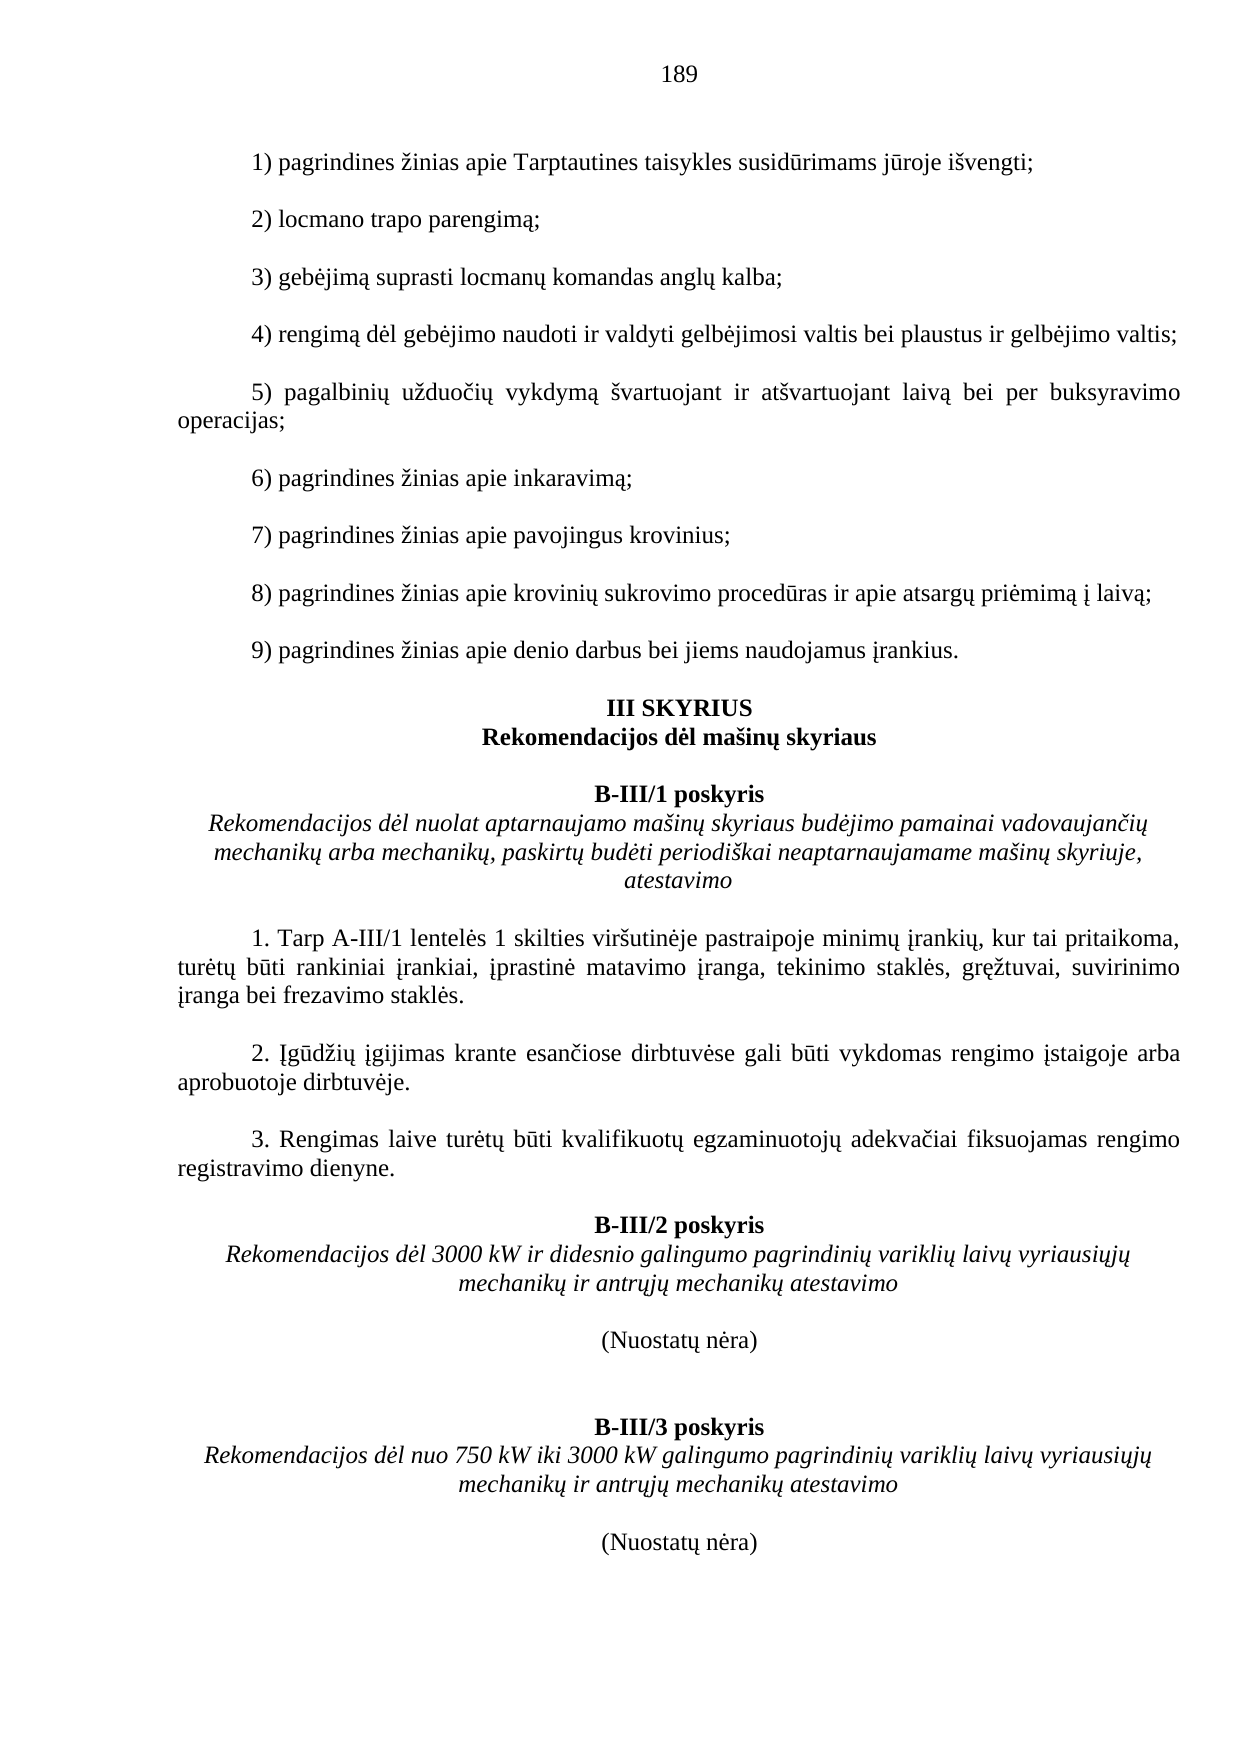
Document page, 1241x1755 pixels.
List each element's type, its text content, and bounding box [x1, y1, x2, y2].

text B-III/3 poskyris [177, 1412, 1181, 1441]
text Rekomendacijos dėl nuolat aptarnaujamo mašinų skyriaus budėjimo pamainai vadovaujančių mechanikų arba mechanikų, paskirtų budėti periodiškai neaptarnaujamame mašinų skyriuje, atestavimo [177, 808, 1181, 894]
text 2) locmano trapo parengimą; [177, 204, 1181, 233]
text (Nuostatų nėra) [177, 1326, 1181, 1354]
text III skyrius [177, 693, 1181, 722]
text 2. Įgūdžių įgijimas krante esančiose dirbtuvėse gali būti vykdomas rengimo įstaigoje arba aprobuotoje dirbtuvėje. [177, 1038, 1181, 1096]
text (Nuostatų nėra) [177, 1527, 1181, 1556]
text 8) pagrindines žinias apie krovinių sukrovimo procedūras ir apie atsargų priėmimą į laivą; [177, 578, 1181, 607]
text 7) pagrindines žinias apie pavojingus krovinius; [177, 521, 1181, 549]
text 3. Rengimas laive turėtų būti kvalifikuotų egzaminuotojų adekvačiai fiksuojamas rengimo registravimo dienyne. [177, 1124, 1181, 1182]
text Rekomendacijos dėl 3000 kW ir didesnio galingumo pagrindinių variklių laivų vyriausiųjų mechanikų ir antrųjų mechanikų atestavimo [177, 1239, 1181, 1297]
text 9) pagrindines žinias apie denio darbus bei jiems naudojamus įrankius. [177, 636, 1181, 664]
text 1) pagrindines žinias apie Tarptautines taisykles susidūrimams jūroje išvengti; [177, 147, 1181, 176]
text Rekomendacijos dėl nuo 750 kW iki 3000 kW galingumo pagrindinių variklių laivų vyriausiųjų mechanikų ir antrųjų mechanikų atestavimo [177, 1441, 1181, 1498]
text 5) pagalbinių užduočių vykdymą švartuojant ir atšvartuojant laivą bei per buksyravimo operacijas; [177, 377, 1181, 434]
text 1. Tarp A-III/1 lentelės 1 skilties viršutinėje pastraipoje minimų įrankių, kur tai pritaikoma, turėtų būti rankiniai įrankiai, įprastinė matavimo įranga, tekinimo staklės, gręžtuvai, suvirinimo įranga bei frezavimo staklės. [177, 923, 1181, 1009]
text Rekomendacijos dėl mašinų skyriaus [177, 722, 1181, 751]
text 4) rengimą dėl gebėjimo naudoti ir valdyti gelbėjimosi valtis bei plaustus ir gelbėjimo valtis; [177, 319, 1181, 348]
text B-III/2 poskyris [177, 1211, 1181, 1239]
text 3) gebėjimą suprasti locmanų komandas anglų kalba; [177, 262, 1181, 291]
text B-III/1 poskyris [177, 779, 1181, 808]
text 6) pagrindines žinias apie inkaravimą; [177, 463, 1181, 492]
